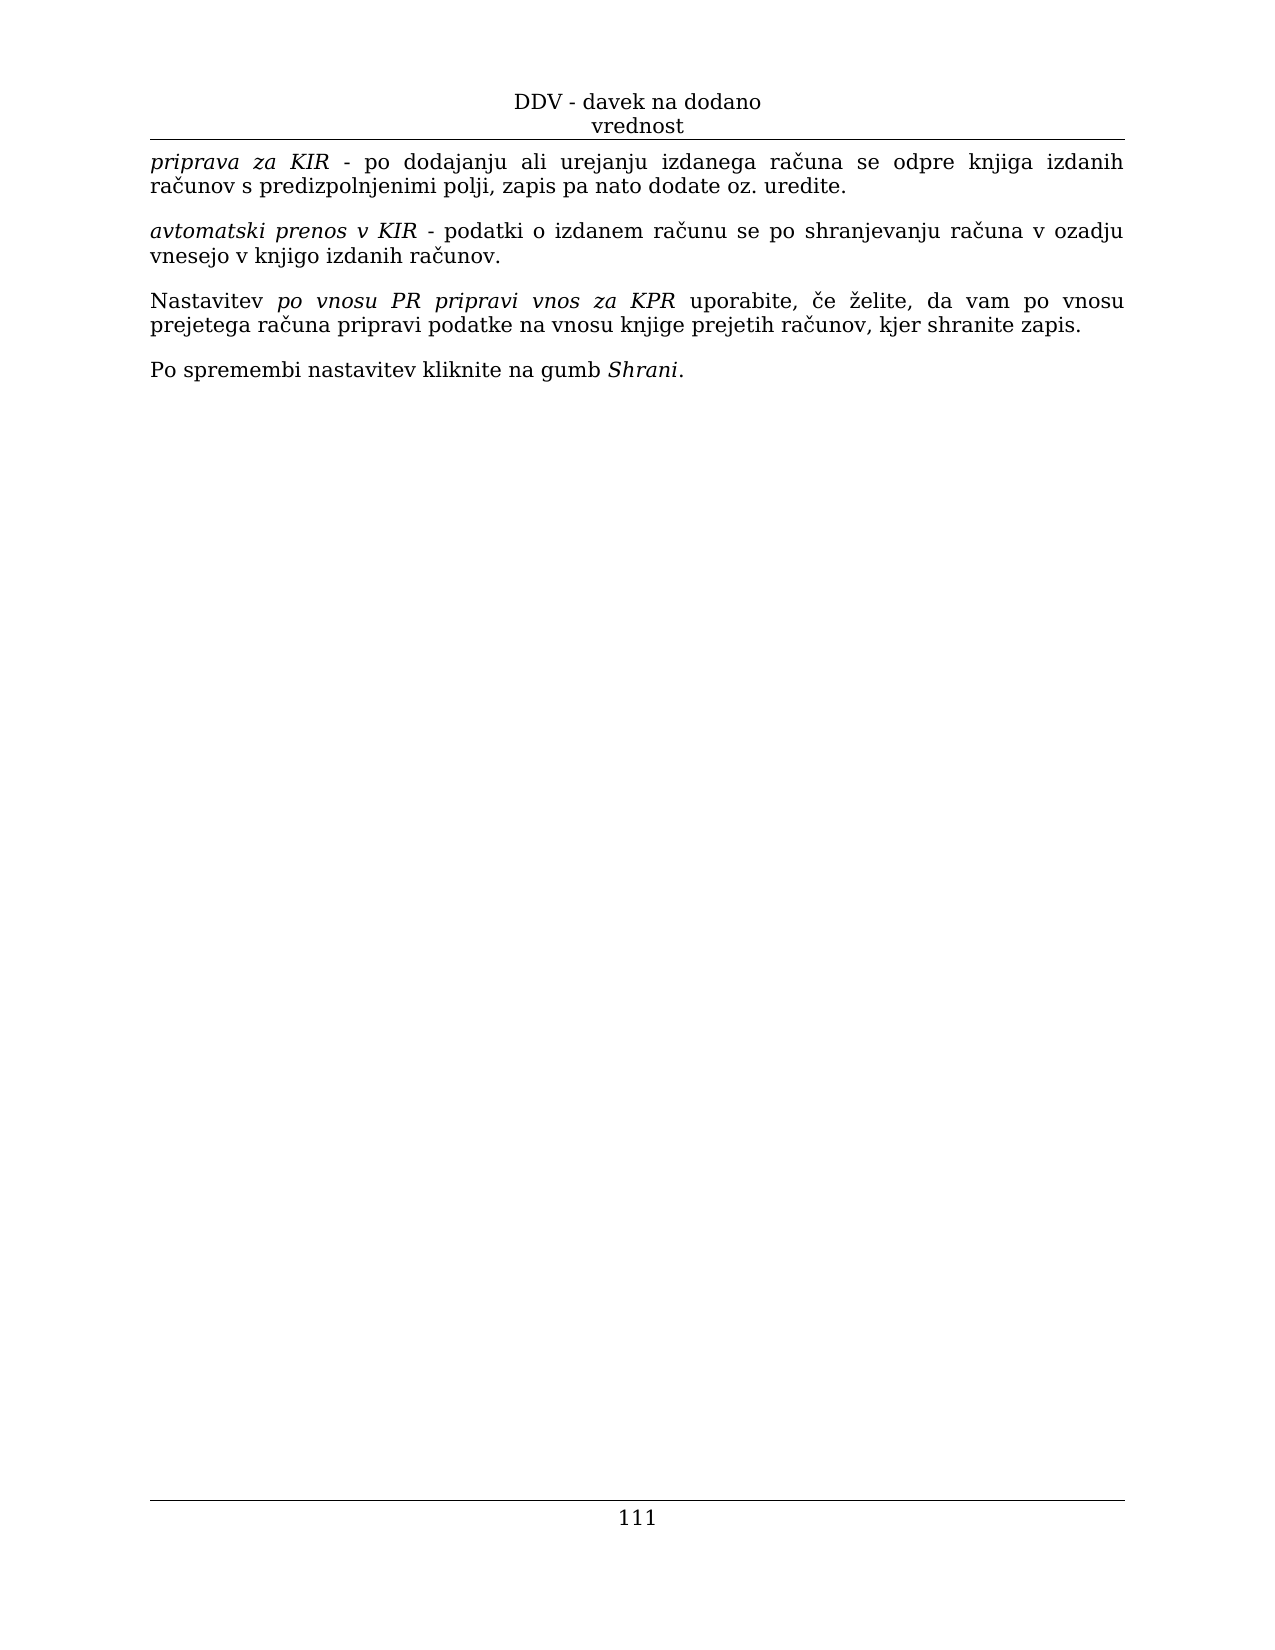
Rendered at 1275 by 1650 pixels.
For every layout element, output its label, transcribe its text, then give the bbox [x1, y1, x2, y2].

text Po spremembi nastavitev kliknite na gumb Shrani. [150, 358, 1125, 382]
text priprava za KIR - po dodajanju ali urejanju izdanega računa se odpre knjiga izdanih računov s predizpolnjenimi polji, zapis pa nato dodate oz. uredite. [150, 150, 1125, 198]
text Nastavitev po vnosu PR pripravi vnos za KPR uporabite, če želite, da vam po vnosu prejetega računa pripravi podatke na vnosu knjige prejetih računov, kjer shranite zapis. [150, 289, 1125, 337]
text avtomatski prenos v KIR - podatki o izdanem računu se po shranjevanju računa v ozadju vnesejo v knjigo izdanih računov. [150, 219, 1125, 268]
